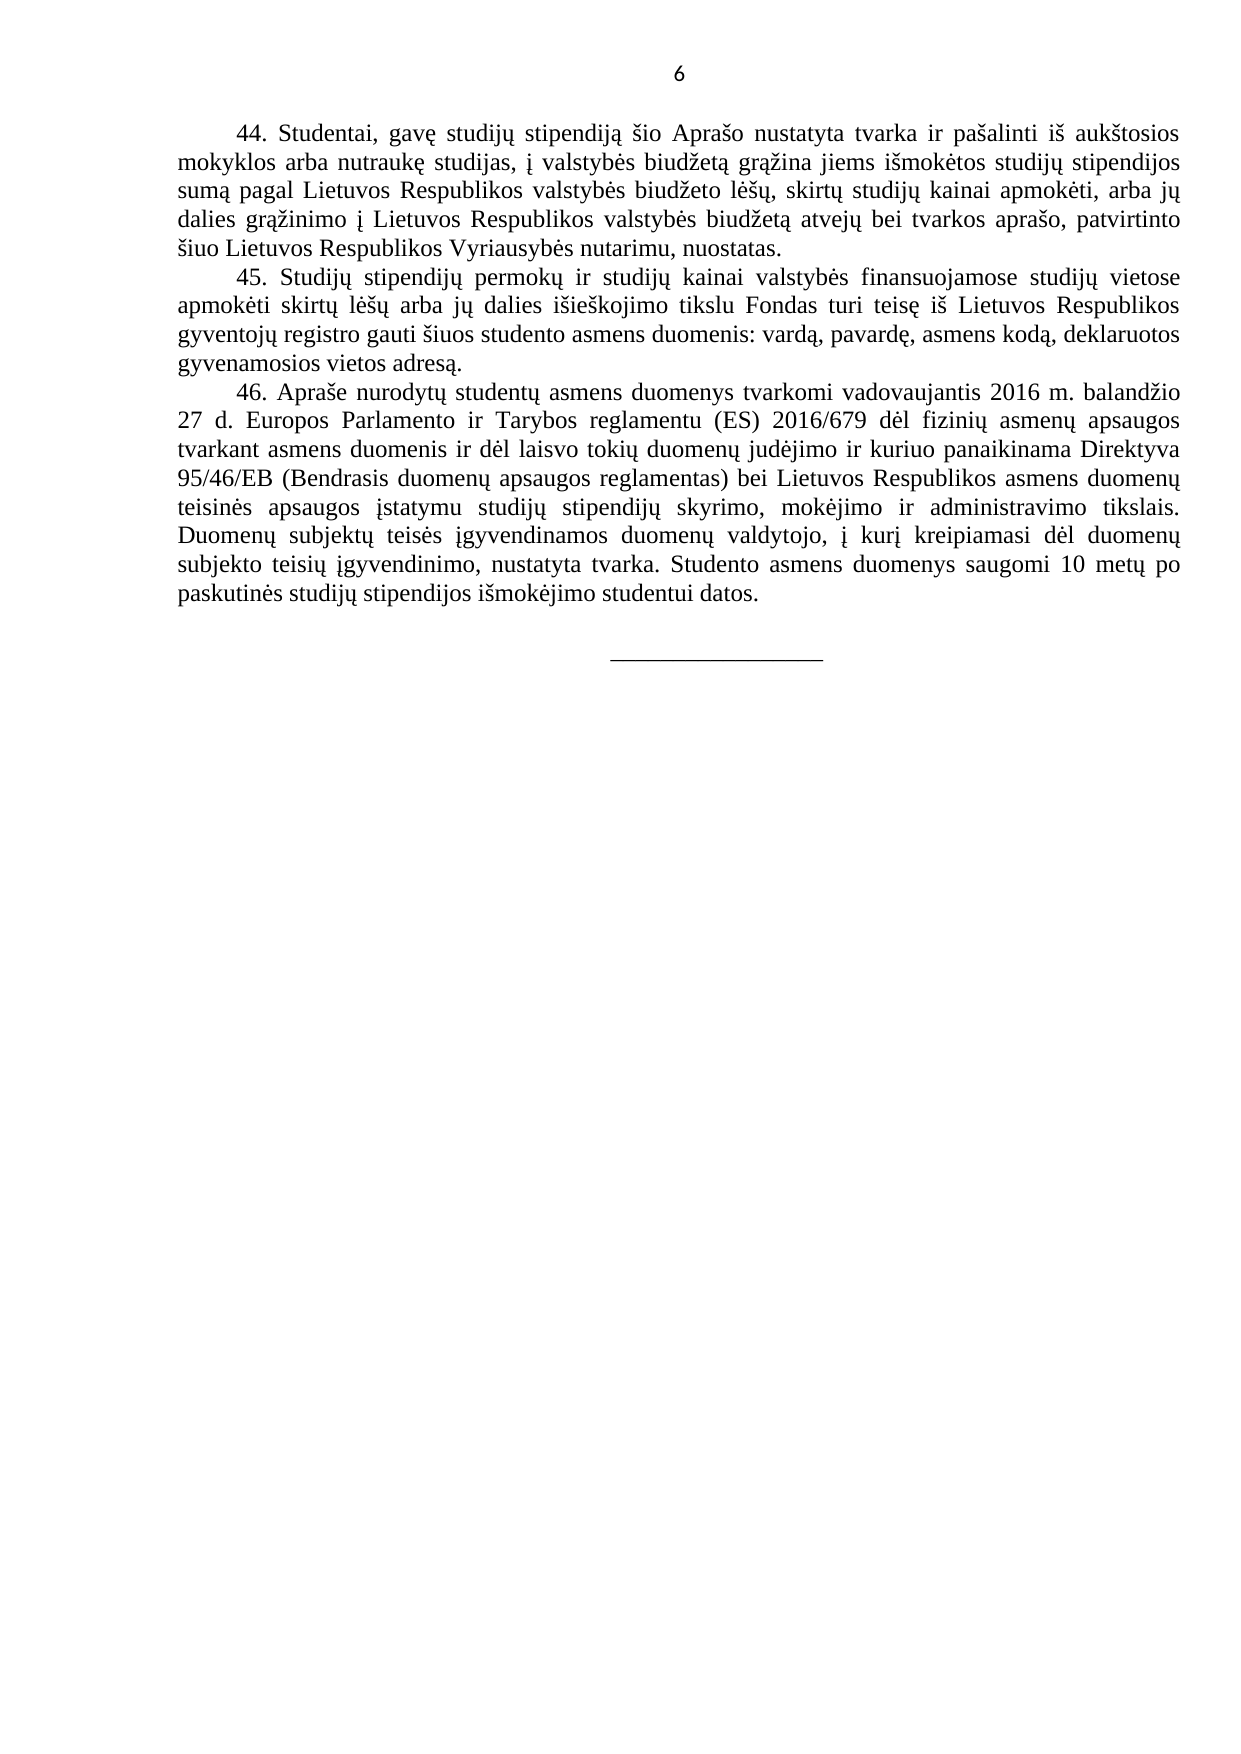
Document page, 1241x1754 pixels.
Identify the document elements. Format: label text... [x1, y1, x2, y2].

text 45. Studijų stipendijų permokų ir studijų kainai valstybės finansuojamose studijų vietose apmokėti skirtų lėšų arba jų dalies išieškojimo tikslu Fondas turi teisę iš Lietuvos Respublikos gyventojų registro gauti šiuos studento asmens duomenis: vardą, pavardę, asmens kodą, deklaruotos gyvenamosios vietos adresą. [177, 262, 1181, 377]
text 44. Studentai, gavę studijų stipendiją šio Aprašo nustatyta tvarka ir pašalinti iš aukštosios mokyklos arba nutraukę studijas, į valstybės biudžetą grąžina jiems išmokėtos studijų stipendijos sumą pagal Lietuvos Respublikos valstybės biudžeto lėšų, skirtų studijų kainai apmokėti, arba jų dalies grąžinimo į Lietuvos Respublikos valstybės biudžetą atvejų bei tvarkos aprašo, patvirtinto šiuo Lietuvos Respublikos Vyriausybės nutarimu, nuostatas. [177, 118, 1181, 262]
text _________________ [177, 636, 1181, 664]
text 46. Apraše nurodytų studentų asmens duomenys tvarkomi vadovaujantis 2016 m. balandžio 27 d. Europos Parlamento ir Tarybos reglamentu (ES) 2016/679 dėl fizinių asmenų apsaugos tvarkant asmens duomenis ir dėl laisvo tokių duomenų judėjimo ir kuriuo panaikinama Direktyva 95/46/EB (Bendrasis duomenų apsaugos reglamentas) bei Lietuvos Respublikos asmens duomenų teisinės apsaugos įstatymu studijų stipendijų skyrimo, mokėjimo ir administravimo tikslais. Duomenų subjektų teisės įgyvendinamos duomenų valdytojo, į kurį kreipiamasi dėl duomenų subjekto teisių įgyvendinimo, nustatyta tvarka. Studento asmens duomenys saugomi 10 metų po paskutinės studijų stipendijos išmokėjimo studentui datos. [177, 377, 1181, 607]
